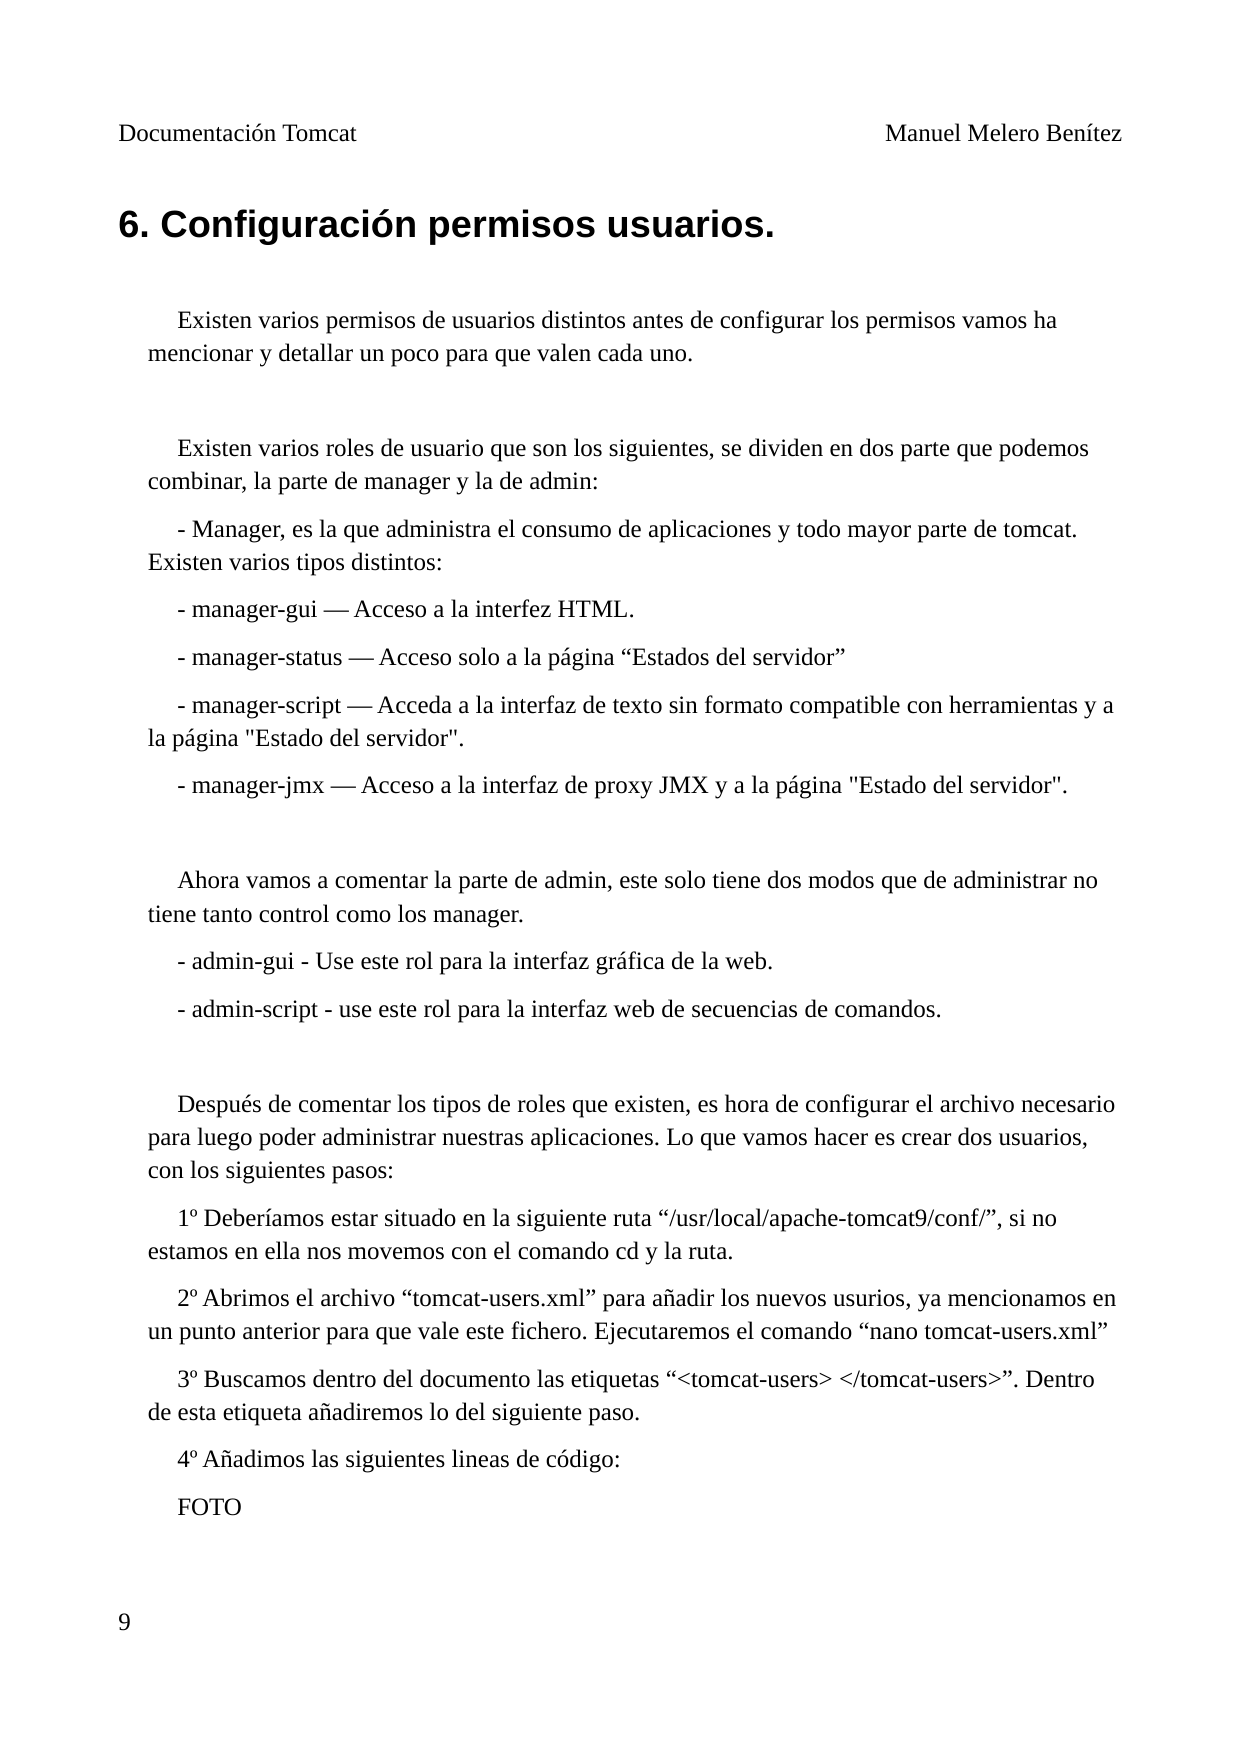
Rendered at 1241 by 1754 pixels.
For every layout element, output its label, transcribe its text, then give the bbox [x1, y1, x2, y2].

text 3º Buscamos dentro del documento las etiquetas “<tomcat-users> </tomcat-users>”. Dentro de esta etiqueta añadiremos lo del siguiente paso. [148, 1364, 1122, 1426]
text Ahora vamos a comentar la parte de admin, este solo tiene dos modos que de administrar no tiene tanto control como los manager. [148, 866, 1122, 927]
text - manager-status — Acceso solo a la página “Estados del servidor” [148, 642, 1122, 671]
text Existen varios roles de usuario que son los siguientes, se dividen en dos parte que podemos combinar, la parte de manager y la de admin: [148, 433, 1122, 495]
text - manager-script — Acceda a la interfaz de texto sin formato compatible con herramientas y a la página "Estado del servidor". [148, 690, 1122, 752]
text Después de comentar los tipos de roles que existen, es hora de configurar el archivo necesario para luego poder administrar nuestras aplicaciones. Lo que vamos hacer es crear dos usuarios, con los siguientes pasos: [148, 1089, 1122, 1184]
text - admin-gui - Use este rol para la interfaz gráfica de la web. [148, 946, 1122, 975]
text Existen varios permisos de usuarios distintos antes de configurar los permisos vamos ha mencionar y detallar un poco para que valen cada uno. [148, 305, 1122, 367]
text - manager-jmx — Acceso a la interfaz de proxy JMX y a la página "Estado del servidor". [148, 770, 1122, 799]
text 2º Abrimos el archivo “tomcat-users.xml” para añadir los nuevos usurios, ya mencionamos en un punto anterior para que vale este fichero. Ejecutaremos el comando “nano tomcat-users.xml” [148, 1283, 1122, 1345]
text - Manager, es la que administra el consumo de aplicaciones y todo mayor parte de tomcat. Existen varios tipos distintos: [148, 514, 1122, 576]
subtitle 6. Configuración permisos usuarios. [118, 201, 1122, 245]
text 1º Deberíamos estar situado en la siguiente ruta “/usr/local/apache-tomcat9/conf/”, si no estamos en ella nos movemos con el comando cd y la ruta. [148, 1203, 1122, 1264]
text - admin-script - use este rol para la interfaz web de secuencias de comandos. [148, 994, 1122, 1023]
text FOTO [148, 1492, 1122, 1521]
text - manager-gui — Acceso a la interfez HTML. [148, 594, 1122, 623]
text 4º Añadimos las siguientes lineas de código: [148, 1444, 1122, 1473]
